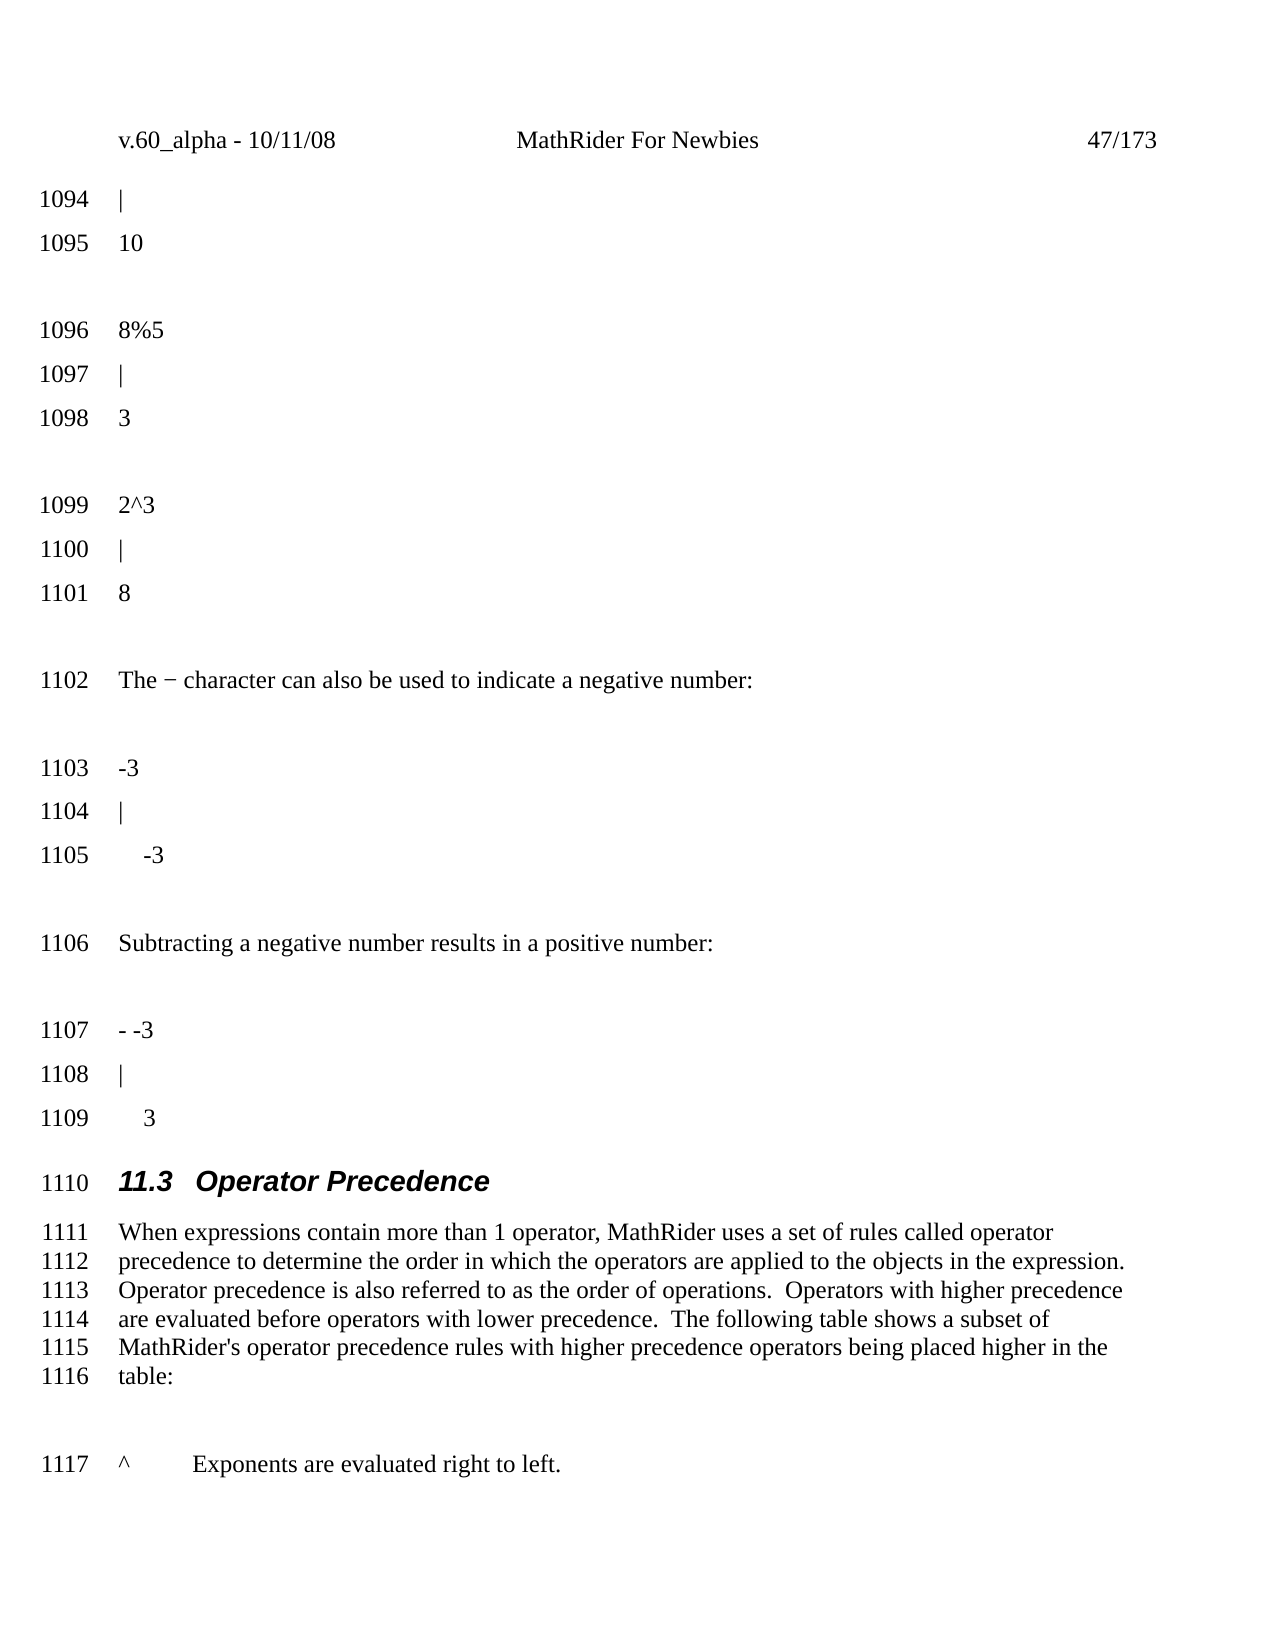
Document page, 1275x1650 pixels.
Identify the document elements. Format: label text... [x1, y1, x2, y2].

text -3 [118, 753, 1157, 781]
text 3 [118, 1103, 1157, 1131]
text | [118, 796, 1157, 825]
text - -3 [118, 1015, 1157, 1044]
text ^ Exponents are evaluated right to left. [118, 1449, 1157, 1477]
text | [118, 1059, 1157, 1088]
text 2^3 [118, 490, 1157, 519]
text 3 [118, 403, 1157, 431]
text 8%5 [118, 315, 1157, 344]
text -3 [118, 840, 1157, 869]
text When expressions contain more than 1 operator, MathRider uses a set of rules called operator precedence to determine the order in which the operators are applied to the objects in the expression. Operator precedence is also referred to as the order of operations. Operators with higher precedence are evaluated before operators with lower precedence. The following table shows a subset of MathRider's operator precedence rules with higher precedence operators being placed higher in the table: [118, 1217, 1157, 1390]
text | [118, 184, 1157, 213]
text Subtracting a negative number results in a positive number: [118, 928, 1157, 956]
text | [118, 359, 1157, 388]
text 8 [118, 578, 1157, 606]
text The − character can also be used to indicate a negative number: [118, 665, 1157, 694]
text 10 [118, 228, 1157, 256]
text | [118, 534, 1157, 563]
subtitle Operator Precedence [118, 1164, 1157, 1197]
